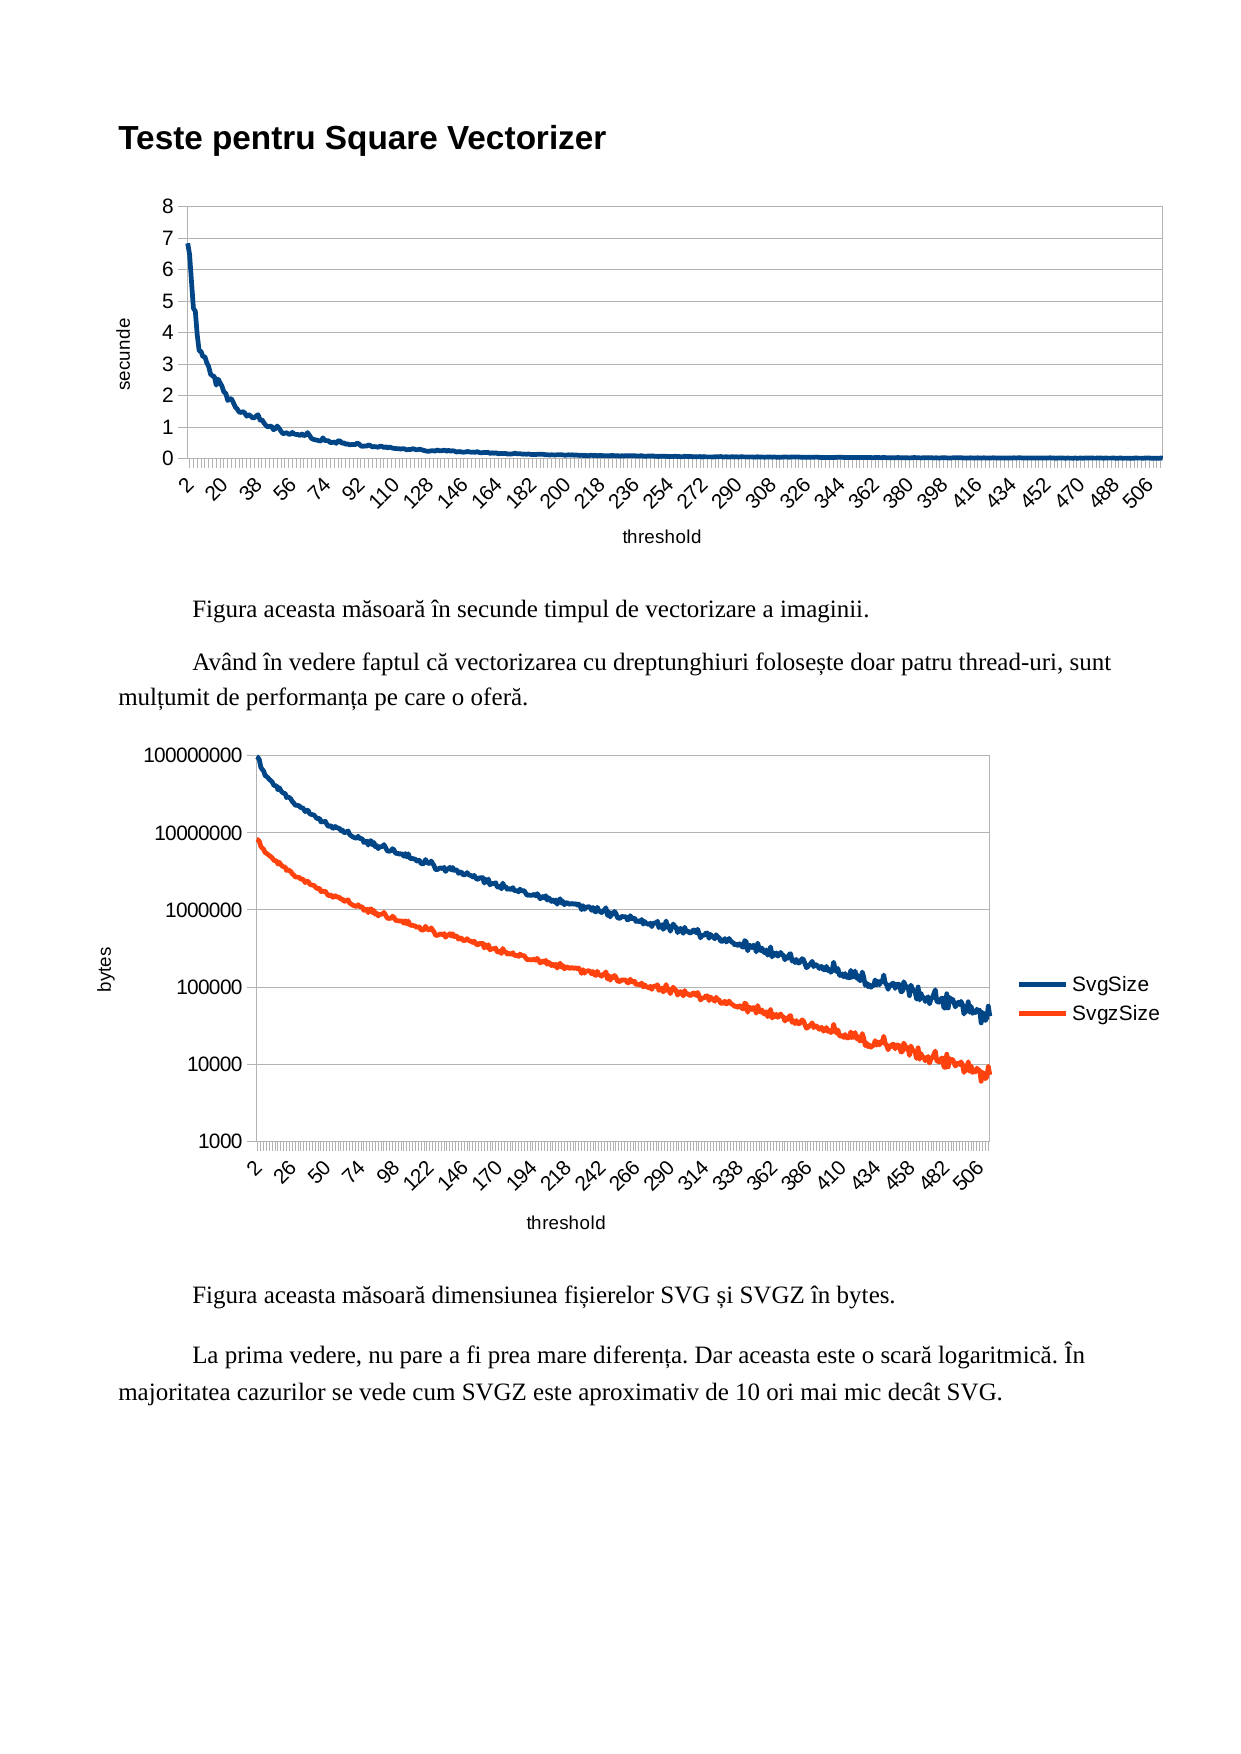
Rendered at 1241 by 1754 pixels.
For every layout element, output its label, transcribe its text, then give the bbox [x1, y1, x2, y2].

subtitle Teste pentru Square Vectorizer [118, 118, 1122, 157]
text Figura aceasta măsoară dimensiunea fișierelor SVG și SVGZ în bytes. [118, 1265, 1122, 1311]
text Având în vedere faptul că vectorizarea cu dreptunghiuri folosește doar patru thread-uri, sunt mulțumit de performanța pe care o oferă. [118, 647, 1122, 711]
text Figura aceasta măsoară în secunde timpul de vectorizare a imaginii. [118, 579, 1122, 625]
text [118, 169, 1122, 187]
text La prima vedere, nu pare a fi prea mare diferența. Dar aceasta este o scară logaritmică. În majoritatea cazurilor se vede cum SVGZ este aproximativ de 10 ori mai mic decât SVG. [118, 1333, 1122, 1406]
